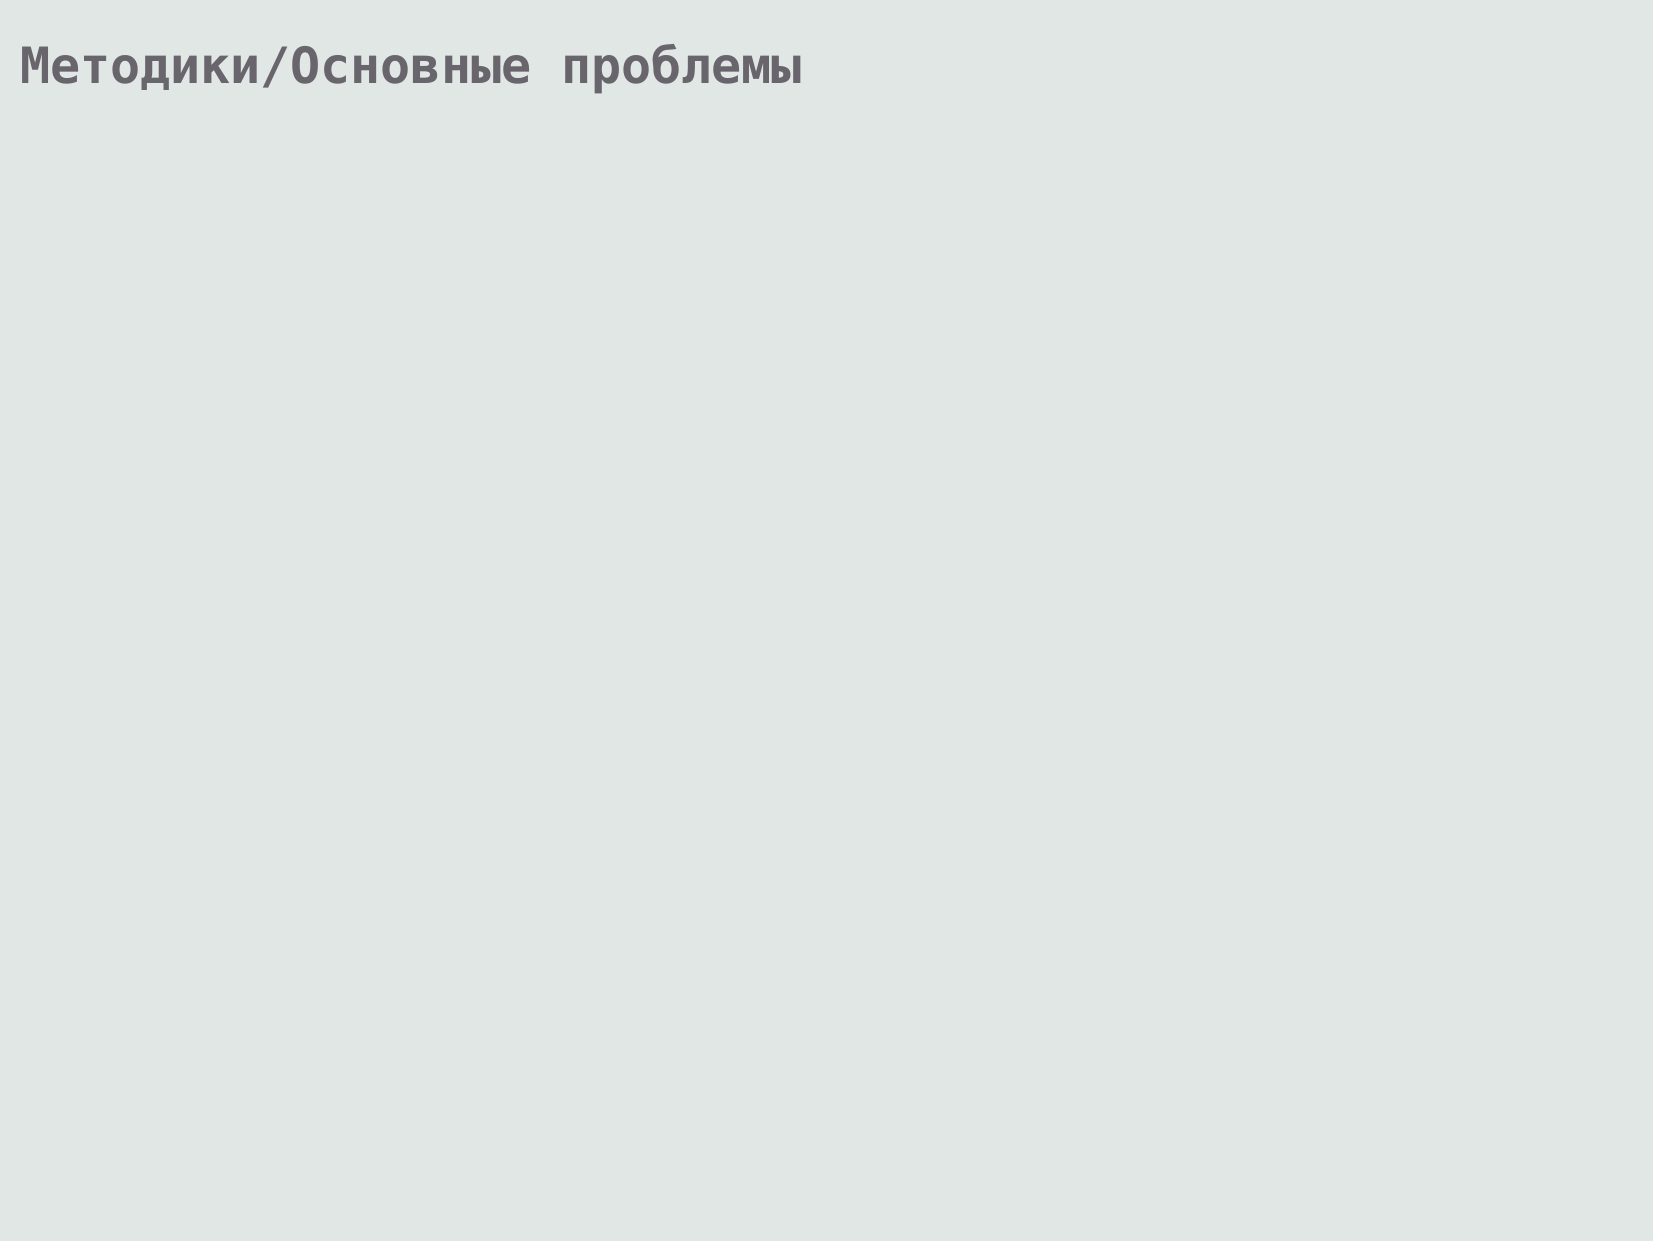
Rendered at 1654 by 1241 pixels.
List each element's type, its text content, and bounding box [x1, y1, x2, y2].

text_box Методики/Основные проблемы [6, 30, 1231, 104]
